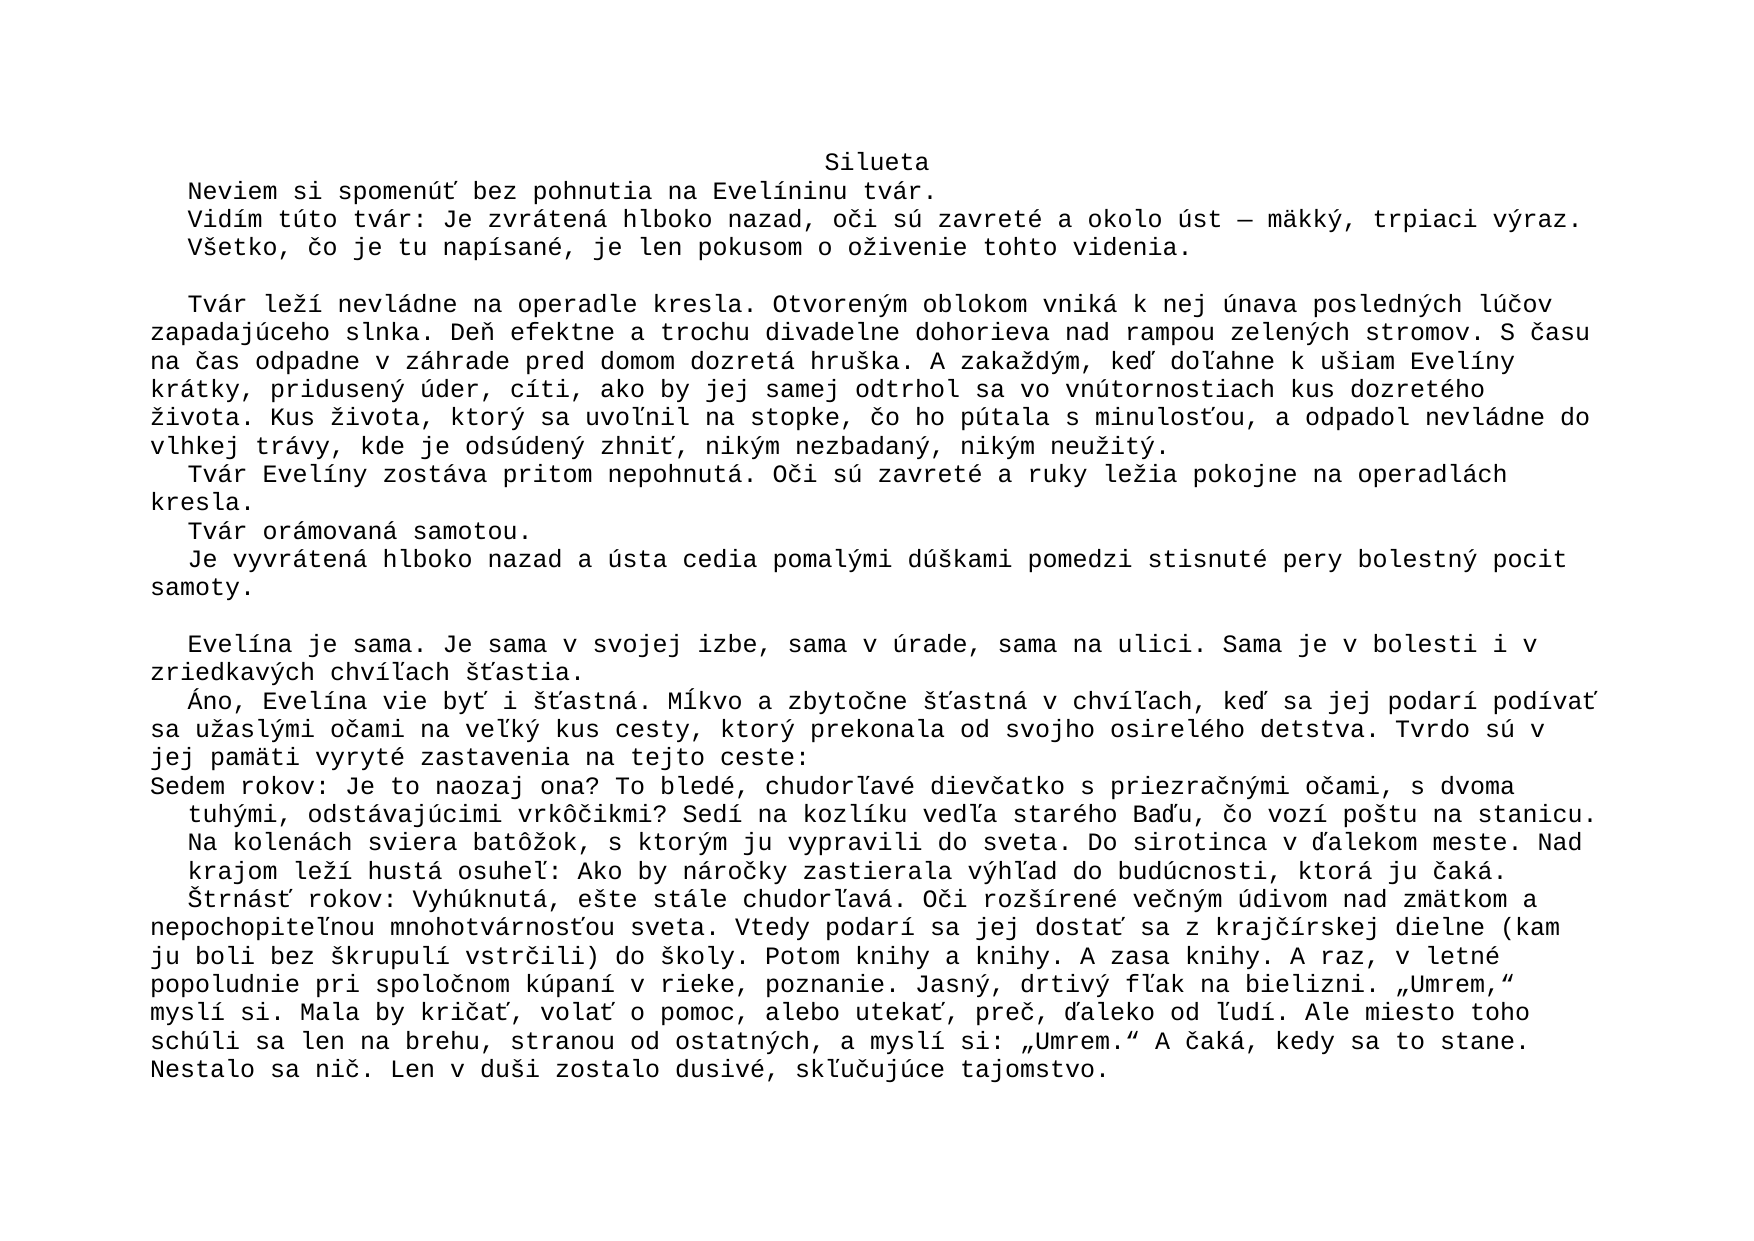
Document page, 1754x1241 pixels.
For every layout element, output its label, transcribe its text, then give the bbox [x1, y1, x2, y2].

text Evelína je sama. Je sama v svojej izbe, sama v úrade, sama na ulici. Sama je v bolesti i v zriedkavých chvíľach šťastia. [150, 632, 1603, 688]
text Vidím túto tvár: Je zvrátená hlboko nazad, oči sú zavreté a okolo úst — mäkký, trpiaci výraz. [150, 207, 1603, 235]
text Je vyvrátená hlboko nazad a ústa cedia pomalými dúškami pomedzi stisnuté pery bolestný pocit samoty. [150, 547, 1603, 603]
text Sedem rokov: Je to naozaj ona? To bledé, chudorľavé dievčatko s priezračnými očami, s dvoma tuhými, odstávajúcimi vrkôčikmi? Sedí na kozlíku vedľa starého Baďu, čo vozí poštu na stanicu. Na kolenách sviera batôžok, s ktorým ju vypravili do sveta. Do sirotinca v ďalekom meste. Nad krajom leží hustá osuheľ: Ako by náročky zastierala výhľad do budúcnosti, ktorá ju čaká. [150, 773, 1603, 887]
text Áno, Evelína vie byť i šťastná. Mĺkvo a zbytočne šťastná v chvíľach, keď sa jej podarí podívať sa užaslými očami na veľký kus cesty, ktorý prekonala od svojho osirelého detstva. Tvrdo sú v jej pamäti vyryté zastavenia na tejto ceste: [150, 688, 1603, 773]
text Silueta [150, 150, 1603, 178]
text Tvár orámovaná samotou. [150, 518, 1603, 547]
text Tvár leží nevládne na operadle kresla. Otvoreným oblokom vniká k nej únava posledných lúčov zapadajúceho slnka. Deň efektne a trochu divadelne dohorieva nad rampou zelených stromov. S času na čas odpadne v záhrade pred domom dozretá hruška. A zakaždým, keď doľahne k ušiam Evelíny krátky, pridusený úder, cíti, ako by jej samej odtrhol sa vo vnútornostiach kus dozretého života. Kus života, ktorý sa uvoľnil na stopke, čo ho pútala s minulosťou, a odpadol nevládne do vlhkej trávy, kde je odsúdený zhniť, nikým nezbadaný, nikým neužitý. [150, 292, 1603, 462]
text Štrnásť rokov: Vyhúknutá, ešte stále chudorľavá. Oči rozšírené večným údivom nad zmätkom a nepochopiteľnou mnohotvárnosťou sveta. Vtedy podarí sa jej dostať sa z krajčírskej dielne (kam ju boli bez škrupulí vstrčili) do školy. Potom knihy a knihy. A zasa knihy. A raz, v letné popoludnie pri spoločnom kúpaní v rieke, poznanie. Jasný, drtivý fľak na bielizni. „Umrem,“ myslí si. Mala by kričať, volať o pomoc, alebo utekať, preč, ďaleko od ľudí. Ale miesto toho schúli sa len na brehu, stranou od ostatných, a myslí si: „Umrem.“ A čaká, kedy sa to stane. Nestalo sa nič. Len v duši zostalo dusivé, skľučujúce tajomstvo. [150, 887, 1603, 1085]
text Neviem si spomenúť bez pohnutia na Evelíninu tvár. [150, 178, 1603, 207]
text Tvár Evelíny zostáva pritom nepohnutá. Oči sú zavreté a ruky ležia pokojne na operadlách kresla. [150, 462, 1603, 518]
text Všetko, čo je tu napísané, je len pokusom o oživenie tohto videnia. [150, 235, 1603, 263]
